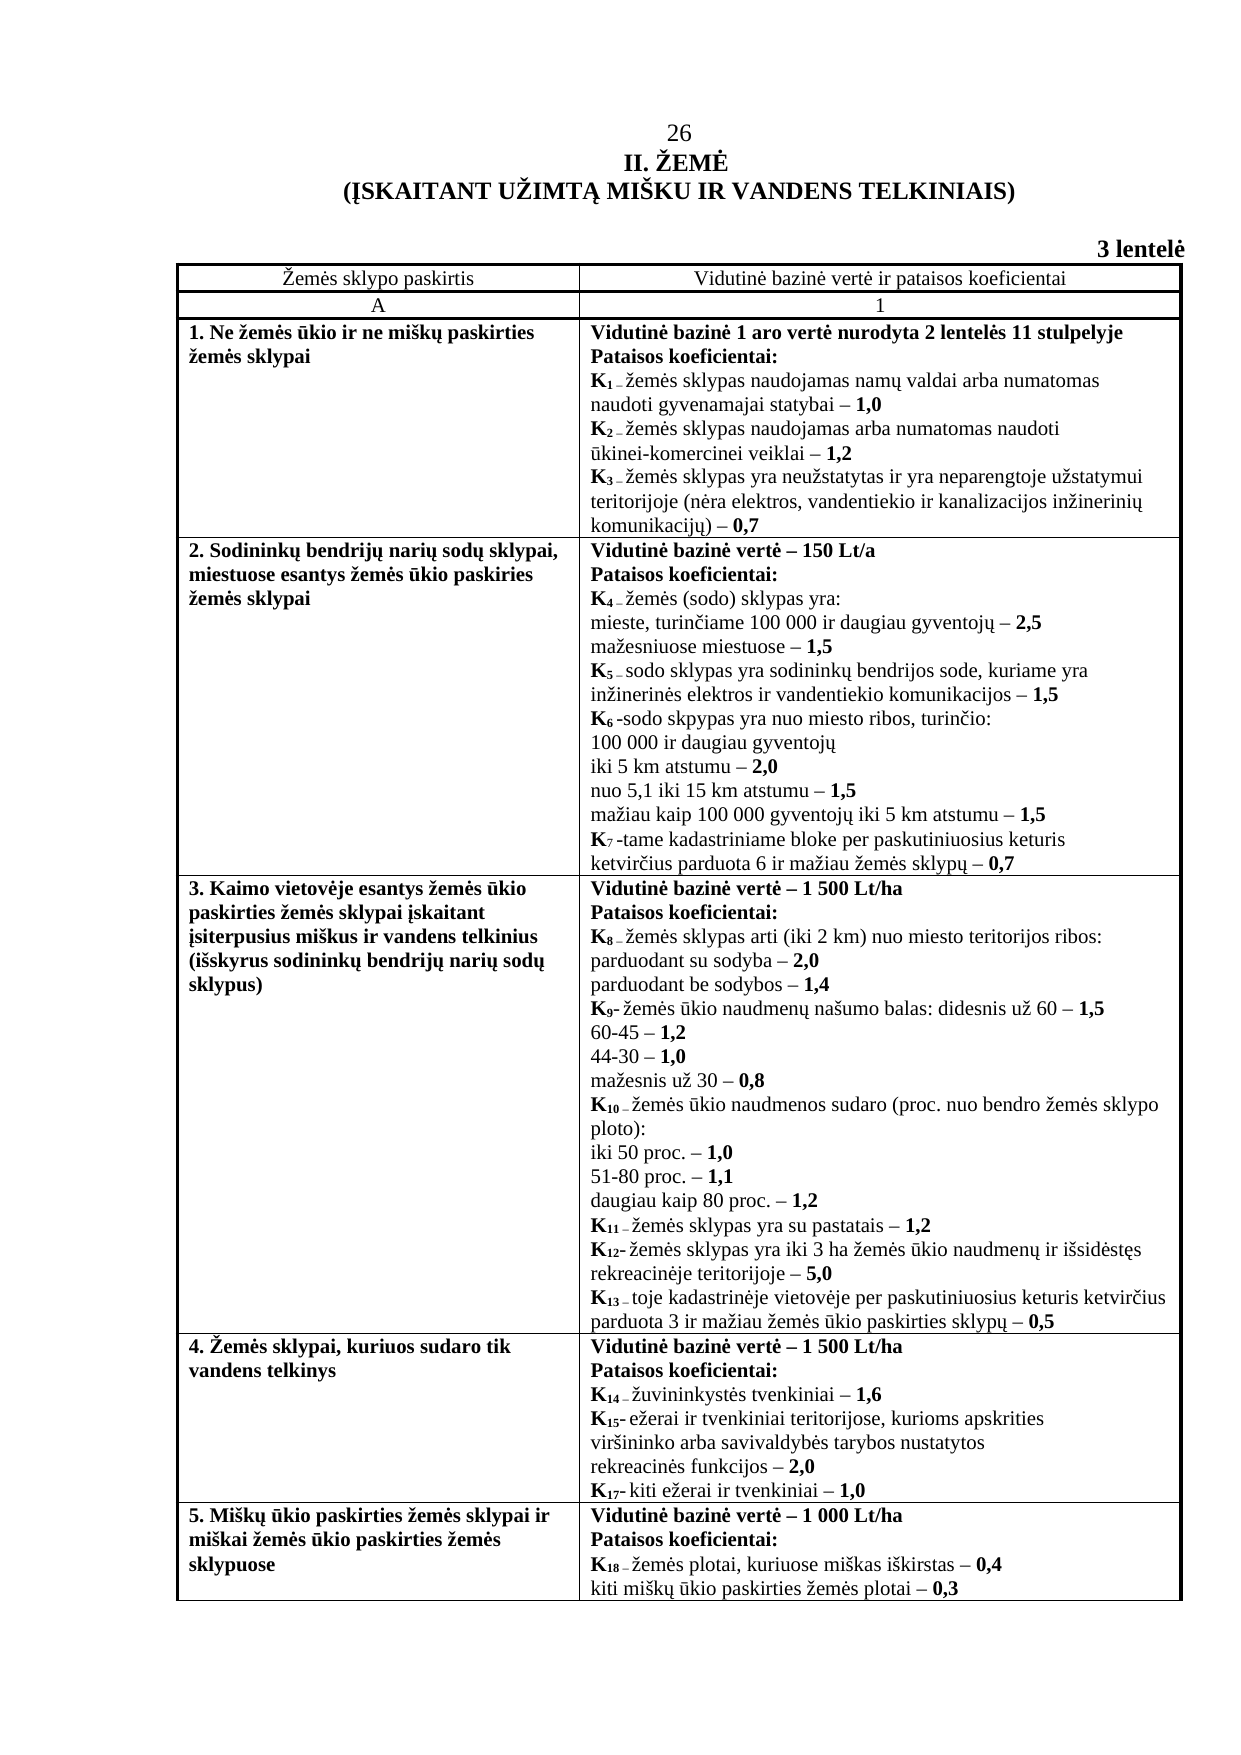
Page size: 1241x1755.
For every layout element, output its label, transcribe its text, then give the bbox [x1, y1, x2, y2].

table_cell 3. Kaimo vietovėje esantys žemės ūkio paskirties žemės sklypai įskaitant įsiterpusius miškus ir vandens telkinius (išskyrus sodininkų bendrijų narių sodų sklypus) [179, 876, 579, 1333]
table_cell Vidutinė bazinė vertė – 1 500 Lt/ha Pataisos koeficientai: K8 – žemės sklypas arti (iki 2 km) nuo miesto teritorijos ribos: parduodant su sodyba – 2,0 parduodant be sodybos – 1,4 K9- žemės ūkio naudmenų našumo balas: didesnis už 60 – 1,5 60-45 – 1,2 44-30 – 1,0 mažesnis už 30 – 0,8 K10 – žemės ūkio naudmenos sudaro (proc. nuo bendro žemės sklypo ploto): iki 50 proc. – 1,0 51-80 proc. – 1,1 daugiau kaip 80 proc. – 1,2 K11 – žemės sklypas yra su pastatais – 1,2 K12- žemės sklypas yra iki 3 ha žemės ūkio naudmenų ir išsidėstęs rekreacinėje teritorijoje – 5,0 K13 – toje kadastrinėje vietovėje per paskutiniuosius keturis ketvirčius parduota 3 ir mažiau žemės ūkio paskirties sklypų – 0,5 [580, 876, 1179, 1333]
text 3 lentelė [242, 234, 1185, 263]
table_cell 5. Miškų ūkio paskirties žemės sklypai ir miškai žemės ūkio paskirties žemės sklypuose [179, 1503, 579, 1599]
table_cell 2. Sodininkų bendrijų narių sodų sklypai, miestuose esantys žemės ūkio paskiries žemės sklypai [179, 538, 579, 874]
table_cell 1. Ne žemės ūkio ir ne miškų paskirties žemės sklypai [179, 320, 579, 537]
table_cell Vidutinė bazinė vertė – 1 500 Lt/ha Pataisos koeficientai: K14 – žuvininkystės tvenkiniai – 1,6 K15- ežerai ir tvenkiniai teritorijose, kurioms apskrities viršininko arba savivaldybės tarybos nustatytos rekreacinės funkcijos – 2,0 K17- kiti ežerai ir tvenkiniai – 1,0 [580, 1334, 1179, 1502]
text II. ŽEMĖ [177, 148, 1181, 176]
table_cell 1 [580, 293, 1179, 317]
table_header Vidutinė bazinė vertė ir pataisos koeficientai [580, 266, 1179, 290]
table_cell 4. Žemės sklypai, kuriuos sudaro tik vandens telkinys [179, 1334, 579, 1502]
table_header Žemės sklypo paskirtis [179, 266, 579, 290]
table_cell Vidutinė bazinė vertė – 150 Lt/a Pataisos koeficientai: K4 – žemės (sodo) sklypas yra: mieste, turinčiame 100 000 ir daugiau gyventojų – 2,5 mažesniuose miestuose – 1,5 K5 – sodo sklypas yra sodininkų bendrijos sode, kuriame yra inžinerinės elektros ir vandentiekio komunikacijos – 1,5 K6 -sodo skpypas yra nuo miesto ribos, turinčio: 100 000 ir daugiau gyventojų iki 5 km atstumu – 2,0 nuo 5,1 iki 15 km atstumu – 1,5 mažiau kaip 100 000 gyventojų iki 5 km atstumu – 1,5 K7 -tame kadastriniame bloke per paskutiniuosius keturis ketvirčius parduota 6 ir mažiau žemės sklypų – 0,7 [580, 538, 1179, 874]
table_cell Vidutinė bazinė 1 aro vertė nurodyta 2 lentelės 11 stulpelyje Pataisos koeficientai: K1 – žemės sklypas naudojamas namų valdai arba numatomas naudoti gyvenamajai statybai – 1,0 K2 – žemės sklypas naudojamas arba numatomas naudoti ūkinei-komercinei veiklai – 1,2 K3 – žemės sklypas yra neužstatytas ir yra neparengtoje užstatymui teritorijoje (nėra elektros, vandentiekio ir kanalizacijos inžinerinių komunikacijų) – 0,7 [580, 320, 1179, 537]
text (ĮSKAITANT UŽIMTĄ MIŠKU IR VANDENS TELKINIAIS) [177, 176, 1181, 205]
table_cell Vidutinė bazinė vertė – 1 000 Lt/ha Pataisos koeficientai: K18 – žemės plotai, kuriuose miškas iškirstas – 0,4 kiti miškų ūkio paskirties žemės plotai – 0,3 [580, 1503, 1179, 1599]
table_cell A [179, 293, 579, 317]
